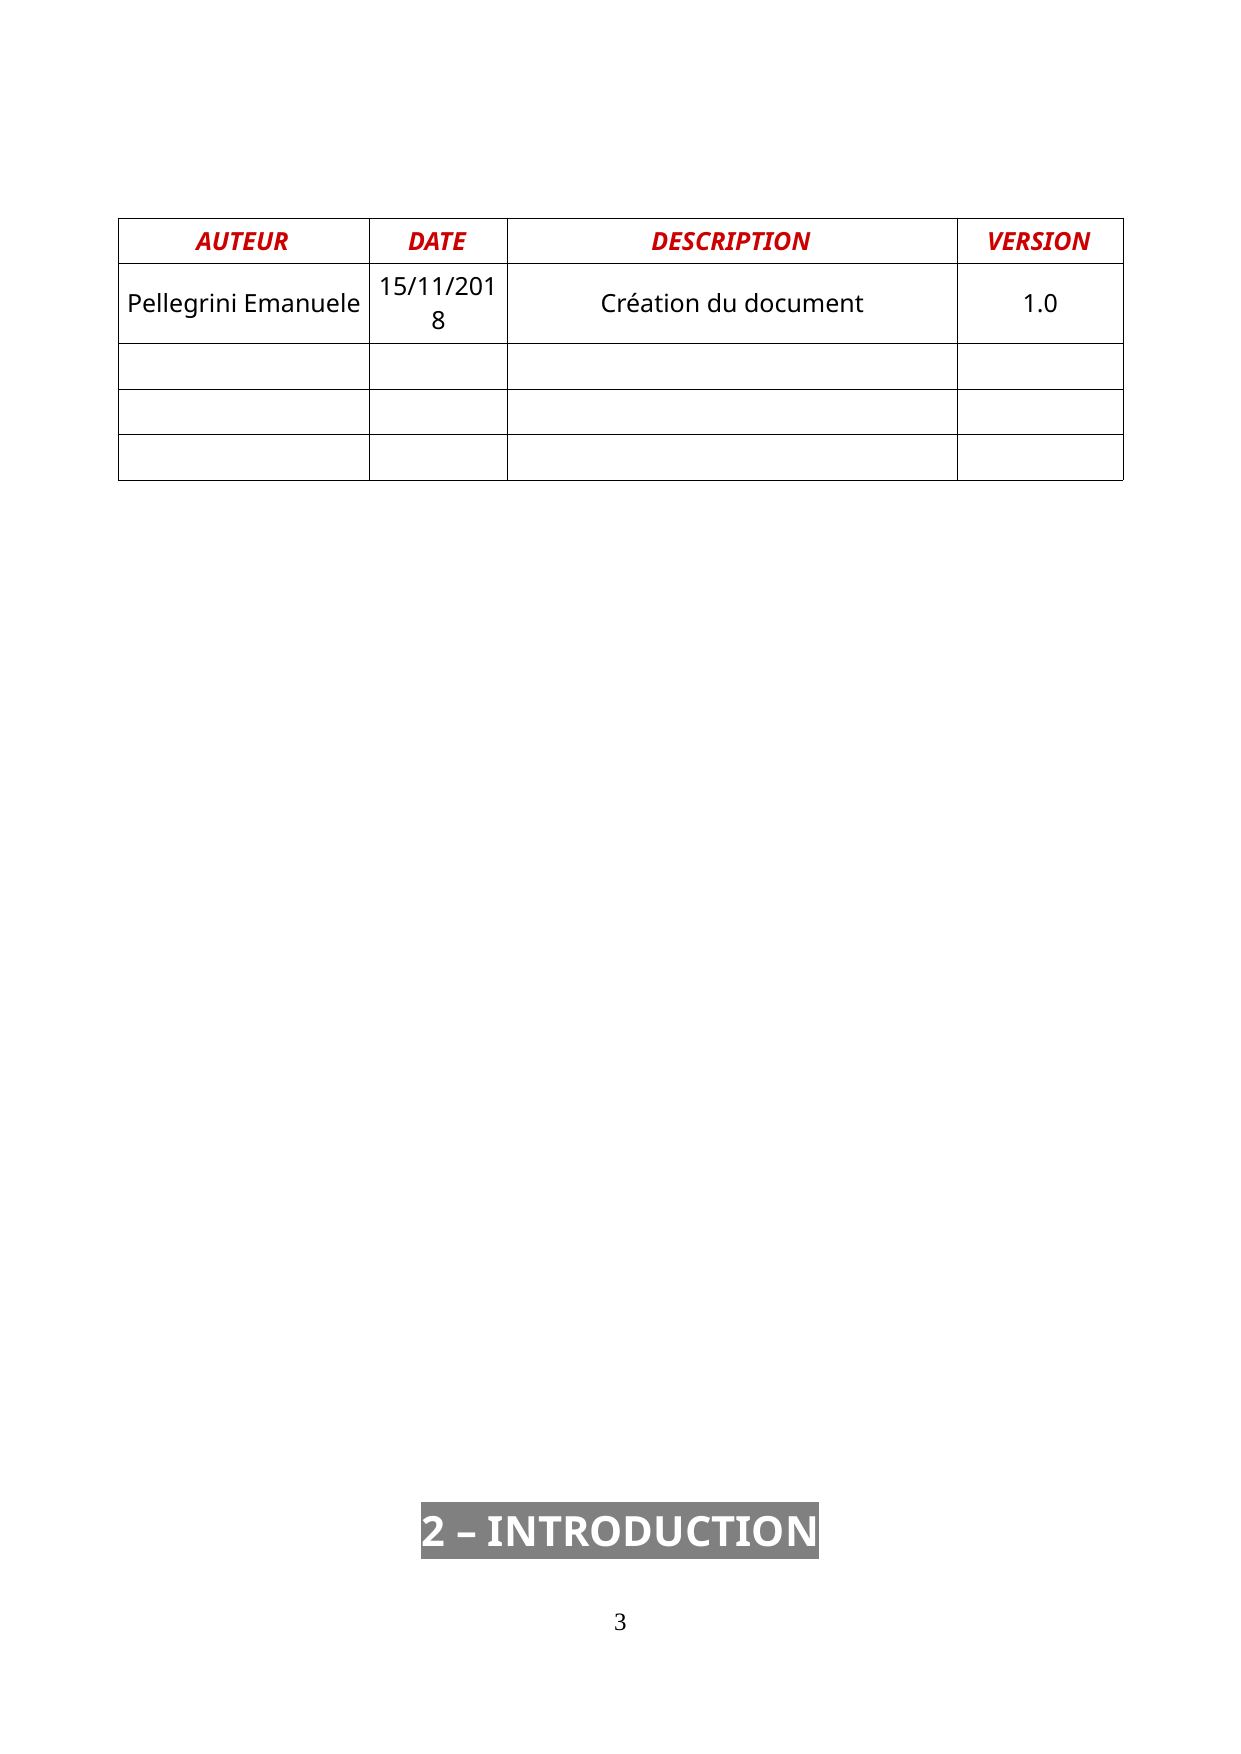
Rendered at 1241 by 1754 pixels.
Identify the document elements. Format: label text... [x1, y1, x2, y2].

table_cell [508, 390, 957, 434]
table_cell Création du document [508, 264, 957, 343]
table_cell [370, 435, 507, 480]
table_header DESCRIPTION [508, 219, 957, 263]
table_cell 15/11/2018 [370, 264, 507, 343]
table_header DATE [370, 219, 507, 263]
table_cell Pellegrini Emanuele [119, 264, 369, 343]
table_header VERSION [958, 219, 1123, 263]
table_cell [119, 435, 369, 480]
table_cell [119, 344, 369, 388]
text 2 – INTRODUCTION [118, 1502, 1122, 1559]
table_cell [958, 435, 1123, 480]
table_cell [119, 390, 369, 434]
table_header AUTEUR [119, 219, 369, 263]
table_cell [370, 390, 507, 434]
table_cell [958, 390, 1123, 434]
table_cell [958, 344, 1123, 388]
table_cell [508, 435, 957, 480]
table_cell [370, 344, 507, 388]
table_cell [508, 344, 957, 388]
table_cell 1.0 [958, 264, 1123, 343]
